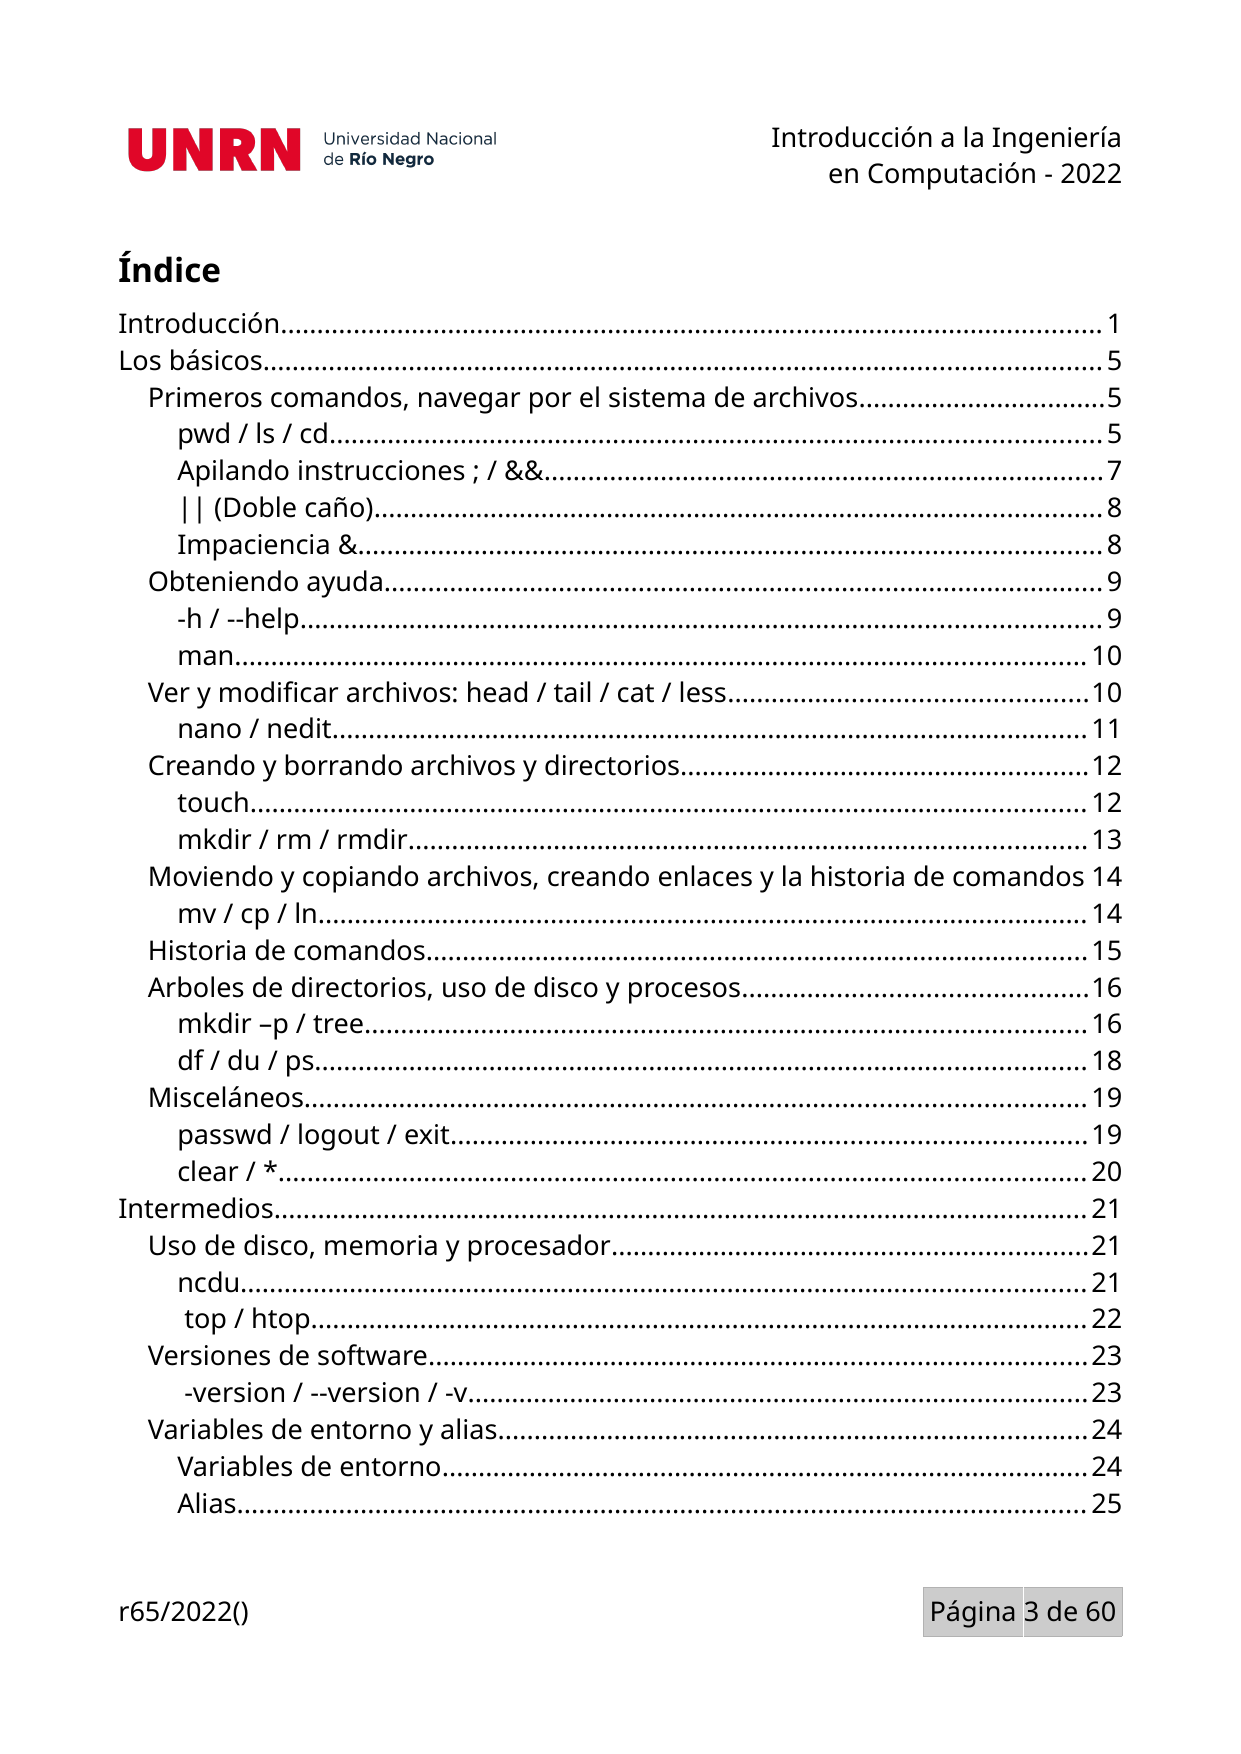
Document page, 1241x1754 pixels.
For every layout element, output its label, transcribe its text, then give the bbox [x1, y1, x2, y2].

picture [118, 118, 505, 180]
text mv / cp / ln 14 [177, 894, 1122, 931]
text Uso de disco, memoria y procesador 21 [148, 1226, 1122, 1263]
text top / htop 22 [177, 1300, 1122, 1337]
text clear / * 20 [177, 1152, 1122, 1189]
text Ver y modificar archivos: head / tail / cat / less 10 [148, 673, 1122, 710]
text ncdu 21 [177, 1263, 1122, 1300]
text Intermedios 21 [118, 1189, 1122, 1226]
text Alias 25 [177, 1484, 1122, 1521]
text Versiones de software 23 [148, 1337, 1122, 1374]
text Moviendo y copiando archivos, creando enlaces y la historia de comandos 14 [148, 857, 1122, 894]
text mkdir –p / tree 16 [177, 1005, 1122, 1042]
text touch 12 [177, 784, 1122, 821]
text df / du / ps 18 [177, 1042, 1122, 1079]
text Misceláneos 19 [148, 1079, 1122, 1116]
subtitle Índice [118, 246, 1122, 292]
text nano / nedit 11 [177, 710, 1122, 747]
text Los básicos 5 [118, 341, 1122, 378]
text Creando y borrando archivos y directorios 12 [148, 747, 1122, 784]
text Arboles de directorios, uso de disco y procesos 16 [148, 968, 1122, 1005]
text Obteniendo ayuda 9 [148, 562, 1122, 599]
text Variables de entorno 24 [177, 1447, 1122, 1484]
text -h / --help 9 [177, 599, 1122, 636]
text Impaciencia & 8 [177, 526, 1122, 562]
text Variables de entorno y alias 24 [148, 1411, 1122, 1447]
text Primeros comandos, navegar por el sistema de archivos 5 [148, 378, 1122, 415]
text mkdir / rm / rmdir 13 [177, 821, 1122, 857]
text Historia de comandos 15 [148, 931, 1122, 968]
text || (Doble caño) 8 [177, 489, 1122, 526]
text pwd / ls / cd 5 [177, 415, 1122, 452]
text -version / --version / -v 23 [177, 1374, 1122, 1411]
text man 10 [177, 636, 1122, 673]
text Apilando instrucciones ; / && 7 [177, 452, 1122, 489]
text passwd / logout / exit 19 [177, 1116, 1122, 1152]
text Introducción 1 [118, 304, 1122, 341]
